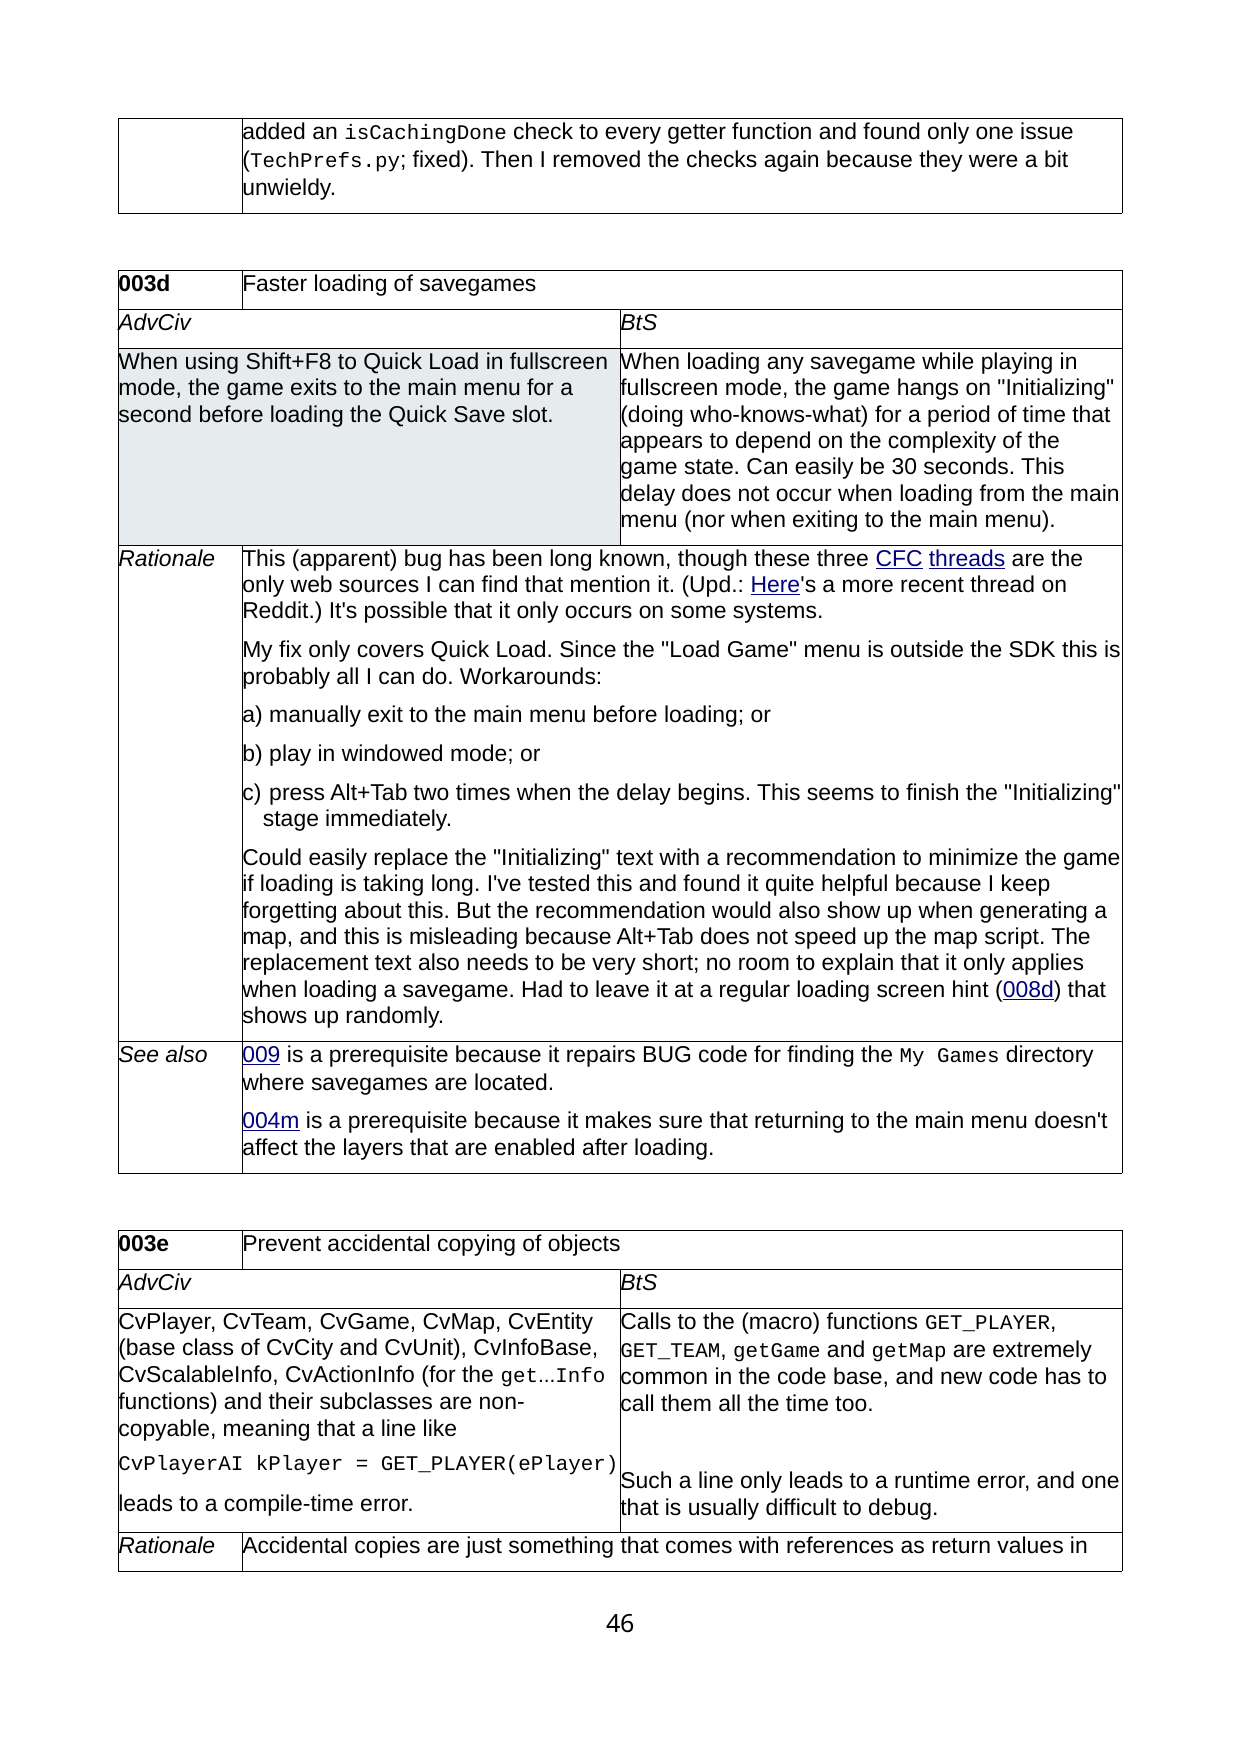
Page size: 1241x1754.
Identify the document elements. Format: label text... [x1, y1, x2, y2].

table_cell 009 is a prerequisite because it repairs BUG code for finding the My Games directory where savegames are located. 004m is a prerequisite because it makes sure that returning to the main menu doesn't affect the layers that are enabled after loading. [243, 1042, 1122, 1172]
table_cell When using Shift+F8 to Quick Load in fullscreen mode, the game exits to the main menu for a second before loading the Quick Save slot. [119, 349, 620, 545]
table_cell AdvCiv [119, 1270, 620, 1308]
table_cell Rationale [119, 546, 242, 1041]
table_cell Accidental copies are just something that comes with references as return values in [243, 1533, 1122, 1571]
table_cell BtS [621, 1270, 1122, 1308]
table_cell AdvCiv [119, 310, 620, 348]
table_cell When loading any savegame while playing in fullscreen mode, the game hangs on "Initializing" (doing who-knows-what) for a period of time that appears to depend on the complexity of the game state. Can easily be 30 seconds. This delay does not occur when loading from the main menu (nor when exiting to the main menu). [621, 349, 1122, 545]
table_header [119, 119, 242, 212]
table_cell Calls to the (macro) functions GET_PLAYER, GET_TEAM, getGame and getMap are extremely common in the code base, and new code has to call them all the time too. Such a line only leads to a runtime error, and one that is usually difficult to debug. [621, 1309, 1122, 1532]
table_cell This (apparent) bug has been long known, though these three CFC threads are the only web sources I can find that mention it. (Upd.: Here's a more recent thread on Reddit.) It's possible that it only occurs on some systems. My fix only covers Quick Load. Since the "Load Game" menu is outside the SDK this is probably all I can do. Workarounds: manually exit to the main menu before loading; or play in windowed mode; or press Alt+Tab two times when the delay begins. This seems to finish the "Initializing" stage immediately. Could easily replace the "Initializing" text with a recommendation to minimize the game if loading is taking long. I've tested this and found it quite helpful because I keep forgetting about this. But the recommendation would also show up when generating a map, and this is misleading because Alt+Tab does not speed up the map script. The replacement text also needs to be very short; no room to explain that it only applies when loading a savegame. Had to leave it at a regular loading screen hint (008d) that shows up randomly. [243, 546, 1122, 1041]
table_header 003d [119, 271, 242, 309]
table_cell BtS [621, 310, 1122, 348]
table_header 003e [119, 1231, 242, 1269]
table_cell See also [119, 1042, 242, 1172]
table_header Faster loading of savegames [243, 271, 1122, 309]
table_cell Rationale [119, 1533, 242, 1571]
table_header Prevent accidental copying of objects [243, 1231, 1122, 1269]
table_cell CvPlayer, CvTeam, CvGame, CvMap, CvEntity (base class of CvCity and CvUnit), CvInfoBase, CvScalableInfo, CvActionInfo (for the get...Info functions) and their subclasses are non-copyable, meaning that a line like CvPlayerAI kPlayer = GET_PLAYER(ePlayer) leads to a compile-time error. [119, 1309, 620, 1532]
table_header added an isCachingDone check to every getter function and found only one issue (TechPrefs.py; fixed). Then I removed the checks again because they were a bit unwieldy. [243, 119, 1122, 212]
